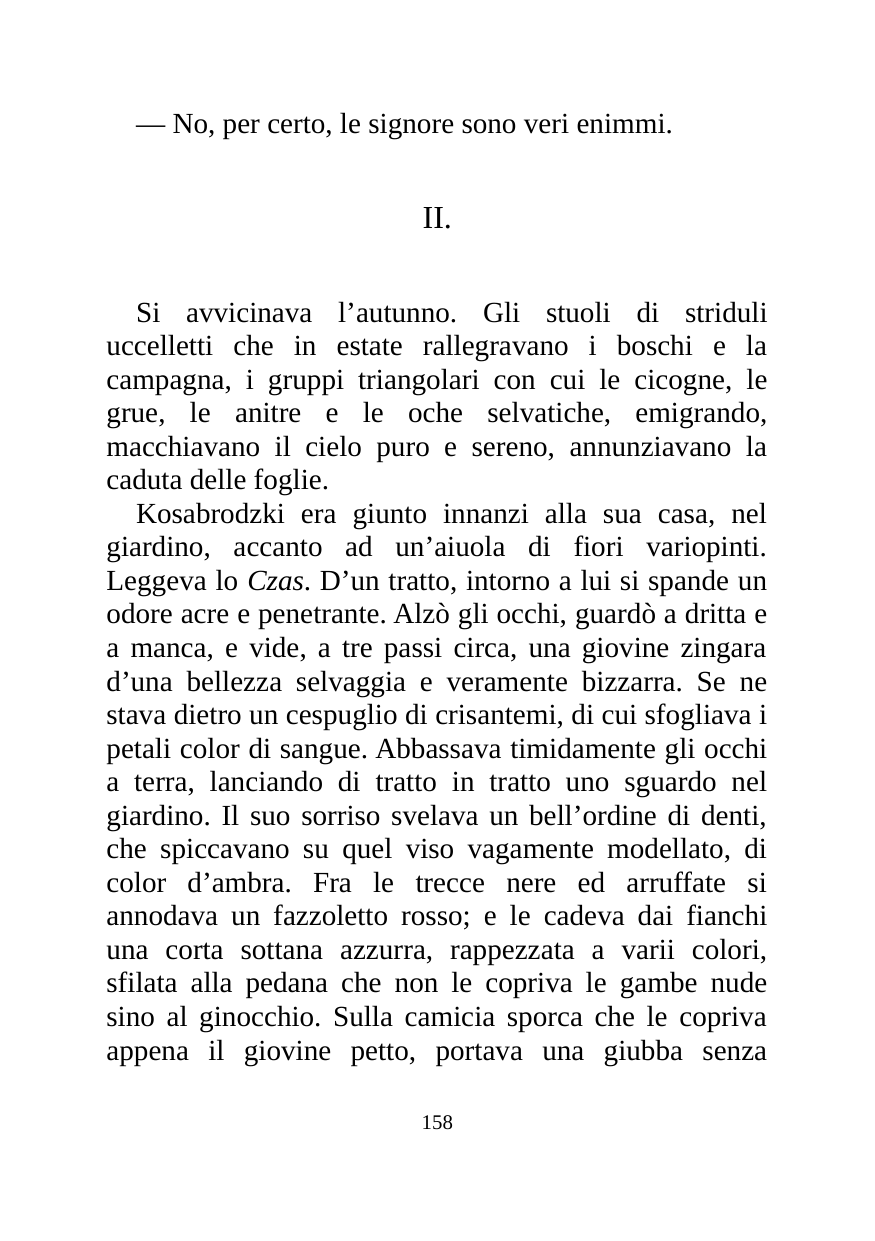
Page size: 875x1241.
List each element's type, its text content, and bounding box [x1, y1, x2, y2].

text Kosabrodzki era giunto innanzi alla sua casa, nel giardino, accanto ad un’aiuola di fiori variopinti. Leggeva lo Czas. D’un tratto, intorno a lui si spande un odore acre e penetrante. Alzò gli occhi, guardò a dritta e a manca, e vide, a tre passi circa, una giovine zingara d’una bellezza selvaggia e veramente bizzarra. Se ne stava dietro un cespuglio di crisantemi, di cui sfogliava i petali color di sangue. Abbassava timidamente gli occhi a terra, lanciando di tratto in tratto uno sguardo nel giardino. Il suo sorriso svelava un bell’ordine di denti, che spiccavano su quel viso vagamente modellato, di color d’ambra. Fra le trecce nere ed arruffate si annodava un fazzoletto rosso; e le cadeva dai fianchi una corta sottana azzurra, rappezzata a varii colori, sfilata alla pedana che non le copriva le gambe nude sino al ginocchio. Sulla camicia sporca che le copriva appena il giovine petto, portava una giubba senza [106, 496, 768, 1066]
subtitle II. [106, 199, 768, 236]
text — No, per certo, le signore sono veri enimmi. [106, 106, 768, 140]
text Si avvicinava l’autunno. Gli stuoli di striduli uccelletti che in estate rallegravano i boschi e la campagna, i gruppi triangolari con cui le cicogne, le grue, le anitre e le oche selvatiche, emigrando, macchiavano il cielo puro e sereno, annunziavano la caduta delle foglie. [106, 295, 768, 496]
